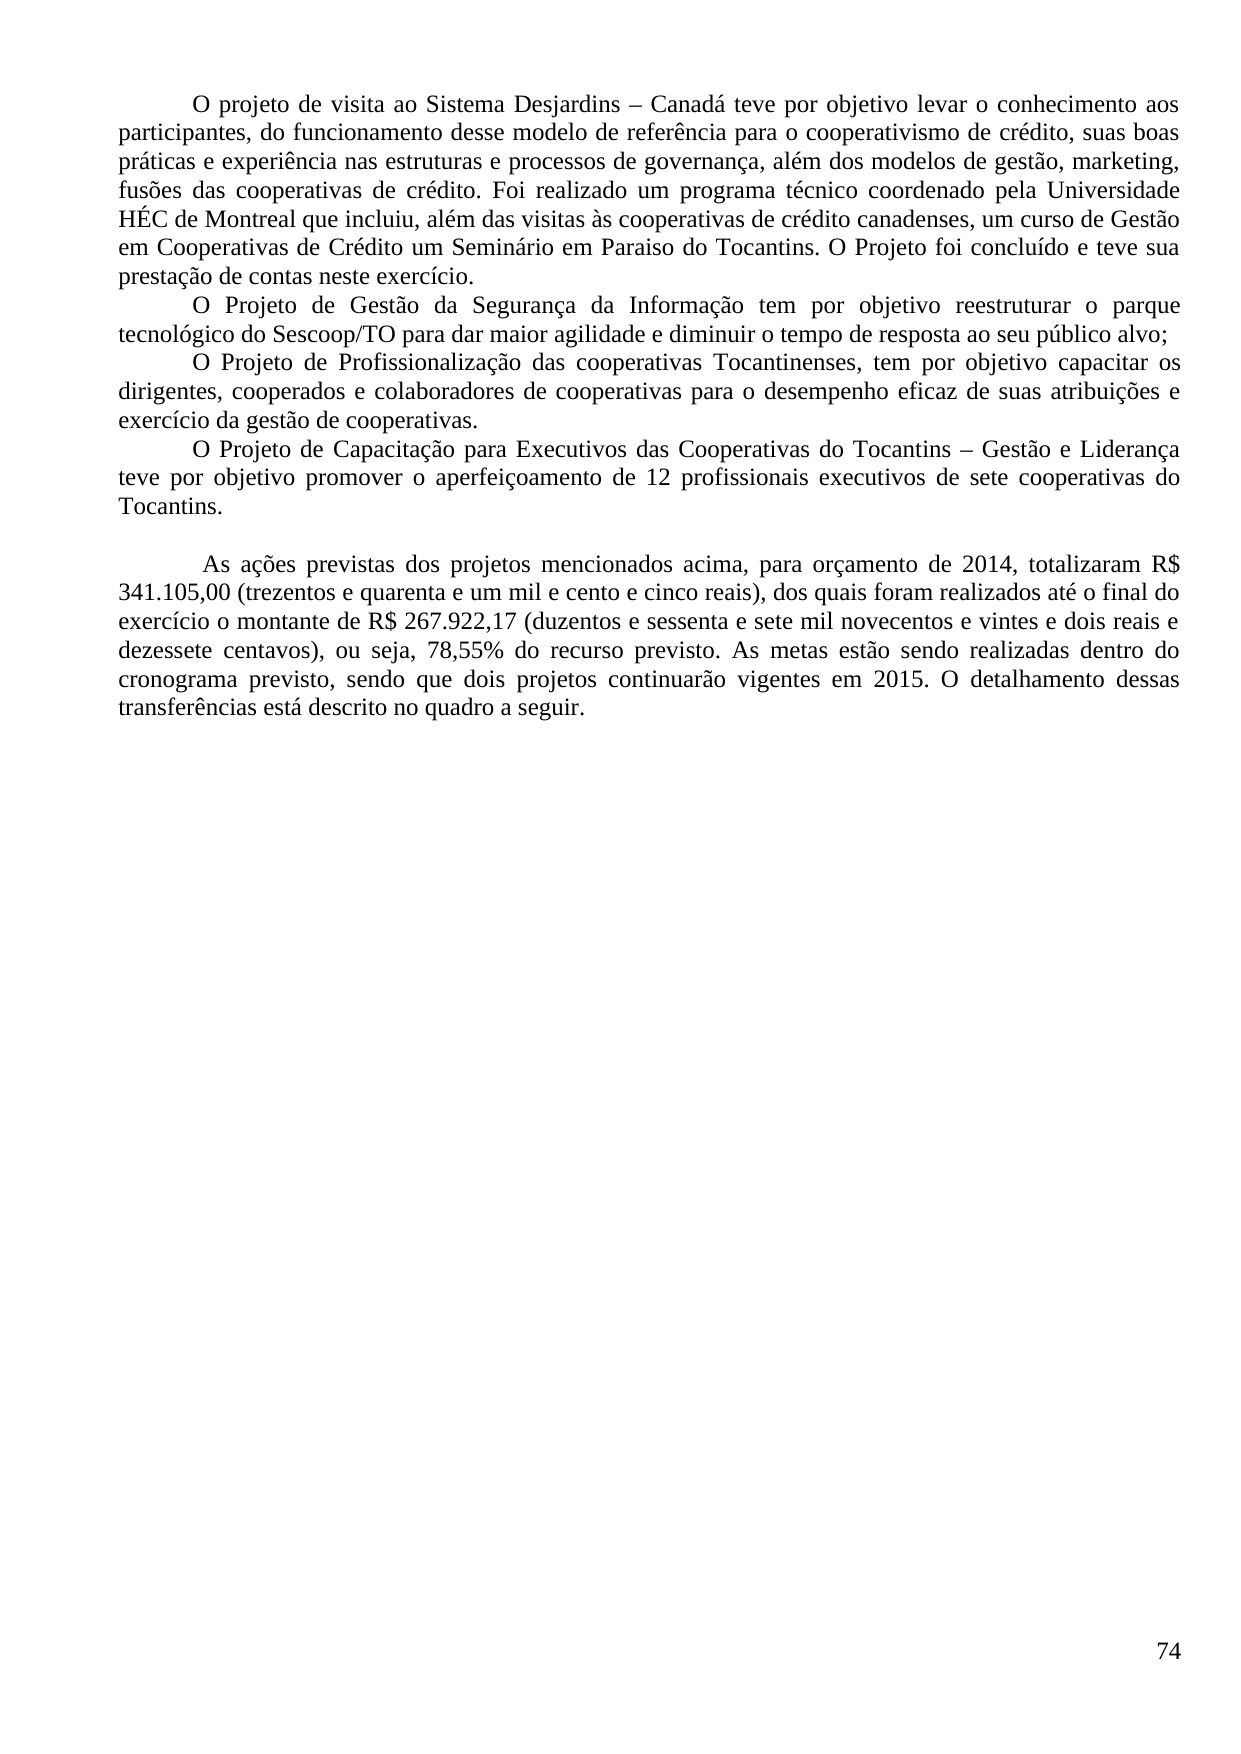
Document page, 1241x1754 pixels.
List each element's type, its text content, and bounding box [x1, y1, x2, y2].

text O Projeto de Gestão da Segurança da Informação tem por objetivo reestruturar o parque tecnológico do Sescoop/TO para dar maior agilidade e diminuir o tempo de resposta ao seu público alvo; [118, 290, 1181, 347]
text O projeto de visita ao Sistema Desjardins – Canadá teve por objetivo levar o conhecimento aos participantes, do funcionamento desse modelo de referência para o cooperativismo de crédito, suas boas práticas e experiência nas estruturas e processos de governança, além dos modelos de gestão, marketing, fusões das cooperativas de crédito. Foi realizado um programa técnico coordenado pela Universidade HÉC de Montreal que incluiu, além das visitas às cooperativas de crédito canadenses, um curso de Gestão em Cooperativas de Crédito um Seminário em Paraiso do Tocantins. O Projeto foi concluído e teve sua prestação de contas neste exercício. [118, 89, 1181, 290]
text O Projeto de Profissionalização das cooperativas Tocantinenses, tem por objetivo capacitar os dirigentes, cooperados e colaboradores de cooperativas para o desempenho eficaz de suas atribuições e exercício da gestão de cooperativas. [118, 347, 1181, 434]
text As ações previstas dos projetos mencionados acima, para orçamento de 2014, totalizaram R$ 341.105,00 (trezentos e quarenta e um mil e cento e cinco reais), dos quais foram realizados até o final do exercício o montante de R$ 267.922,17 (duzentos e sessenta e sete mil novecentos e vintes e dois reais e dezessete centavos), ou seja, 78,55% do recurso previsto. As metas estão sendo realizadas dentro do cronograma previsto, sendo que dois projetos continuarão vigentes em 2015. O detalhamento dessas transferências está descrito no quadro a seguir. [118, 549, 1181, 721]
text O Projeto de Capacitação para Executivos das Cooperativas do Tocantins – Gestão e Liderança teve por objetivo promover o aperfeiçoamento de 12 profissionais executivos de sete cooperativas do Tocantins. [118, 434, 1181, 520]
